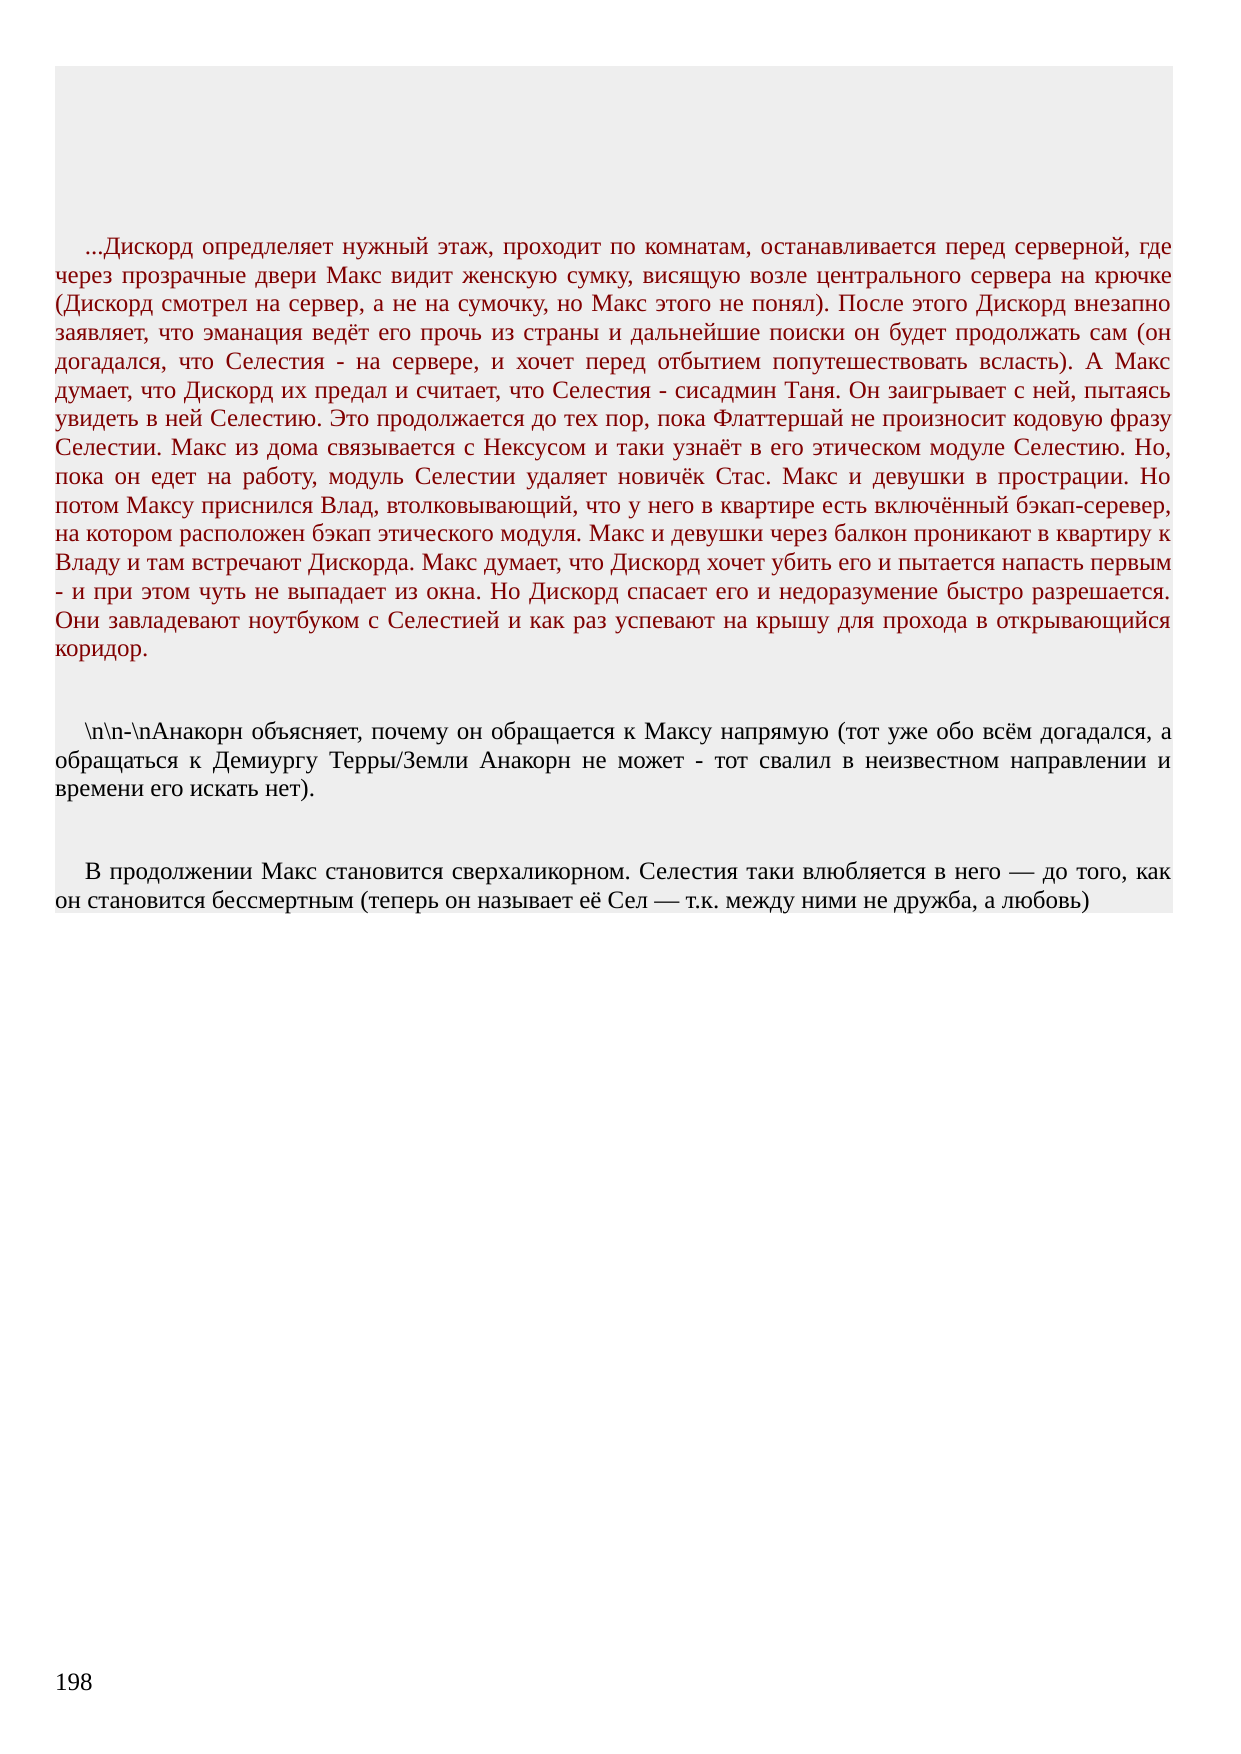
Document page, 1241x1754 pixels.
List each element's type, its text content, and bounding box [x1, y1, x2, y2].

text В продолжении Макс становится сверхаликорном. Селестия таки влюбляется в него — до того, как он становится бессмертным (теперь он называет её Сел — т.к. между ними не дружба, а любовь) [55, 856, 1173, 913]
text \n\n-\nАнакорн объясняет, почему он обращается к Максу напрямую (тот уже обо всём догадался, а обращаться к Демиургу Терры/Земли Анакорн не может - тот свалил в неизвестном направлении и времени его искать нет). [55, 716, 1173, 802]
text ...Дискорд опредлеляет нужный этаж, проходит по комнатам, останавливается перед серверной, где через прозрачные двери Макс видит женскую сумку, висящую возле центрального сервера на крючке (Дискорд смотрел на сервер, а не на сумочку, но Макс этого не понял). После этого Дискорд внезапно заявляет, что эманация ведёт его прочь из страны и дальнейшие поиски он будет продолжать сам (он догадался, что Селестия - на сервере, и хочет перед отбытием попутешествовать всласть). А Макс думает, что Дискорд их предал и считает, что Селестия - сисадмин Таня. Он заигрывает с ней, пытаясь увидеть в ней Селестию. Это продолжается до тех пор, пока Флаттершай не произносит кодовую фразу Селестии. Макс из дома связывается с Нексусом и таки узнаёт в его этическом модуле Селестию. Но, пока он едет на работу, модуль Селестии удаляет новичёк Стас. Макс и девушки в прострации. Но потом Максу приснился Влад, втолковывающий, что у него в квартире есть включённый бэкап-серевер, на котором расположен бэкап этического модуля. Макс и девушки через балкон проникают в квартиру к Владу и там встречают Дискорда. Макс думает, что Дискорд хочет убить его и пытается напасть первым - и при этом чуть не выпадает из окна. Но Дискорд спасает его и недоразумение быстро разрешается. Они завладевают ноутбуком с Селестией и как раз успевают на крышу для прохода в открывающийся коридор. [55, 231, 1173, 662]
